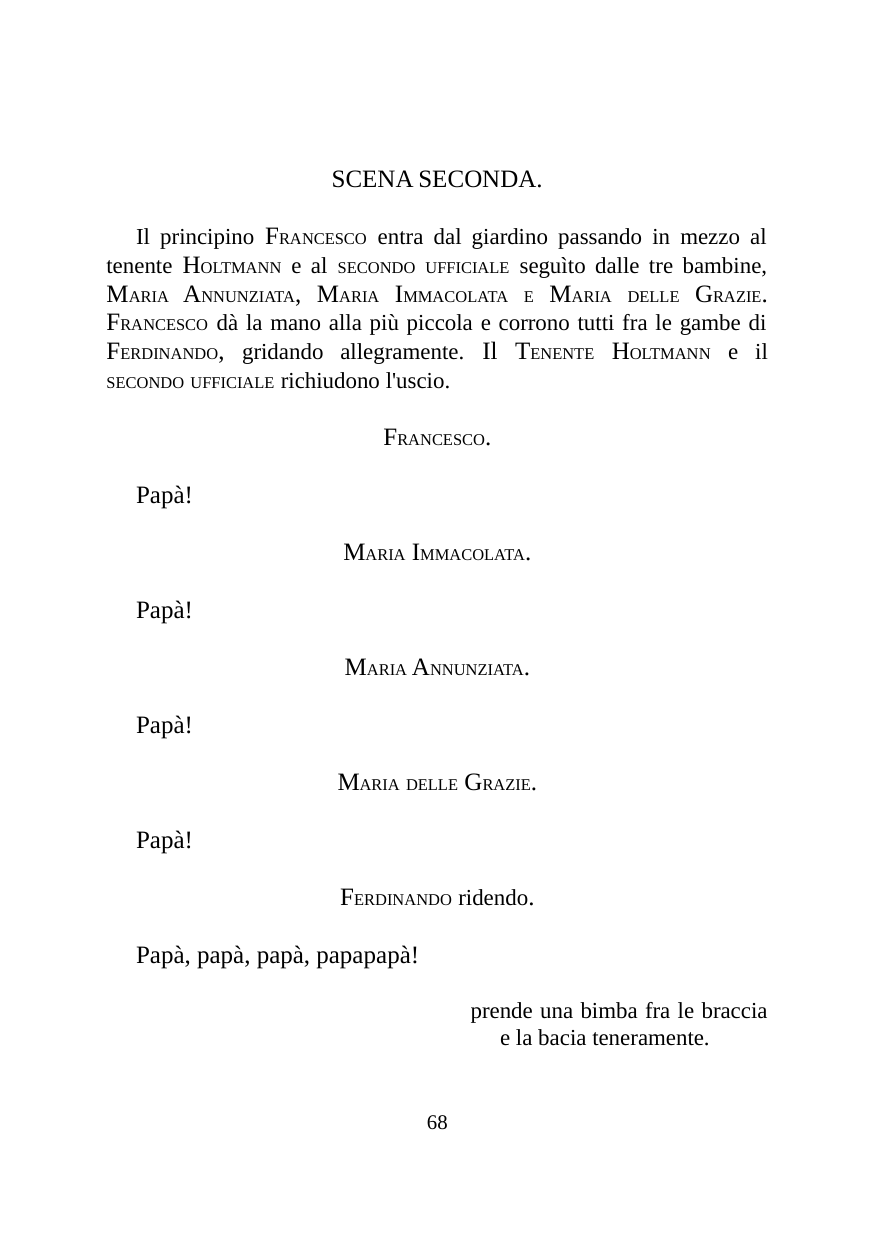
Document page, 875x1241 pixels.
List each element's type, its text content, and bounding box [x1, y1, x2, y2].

text Papà, papà, papà, papapapà! [106, 940, 768, 969]
text Papà! [106, 595, 768, 624]
text Maria Immacolata. [106, 537, 768, 566]
text Il principino Francesco entra dal giardino passando in mezzo al tenente Holtmann e al secondo ufficiale seguìto dalle tre bambine, Maria Annunziata, Maria Immacolata e Maria delle Grazie. Francesco dà la mano alla più piccola e corrono tutti fra le gambe di Ferdinando, gridando allegramente. Il Tenente Holtmann e il secondo ufficiale richiudono l'uscio. [106, 221, 768, 394]
text Francesco. [106, 422, 768, 451]
text Ferdinando ridendo. [106, 882, 768, 911]
text Papà! [106, 825, 768, 854]
text prende una bimba fra le braccia e la bacia teneramente. [470, 997, 768, 1050]
text Papà! [106, 710, 768, 739]
text Maria delle Grazie. [106, 767, 768, 796]
text SCENA SECONDA. [106, 164, 768, 192]
text Maria Annunziata. [106, 652, 768, 681]
text Papà! [106, 480, 768, 509]
